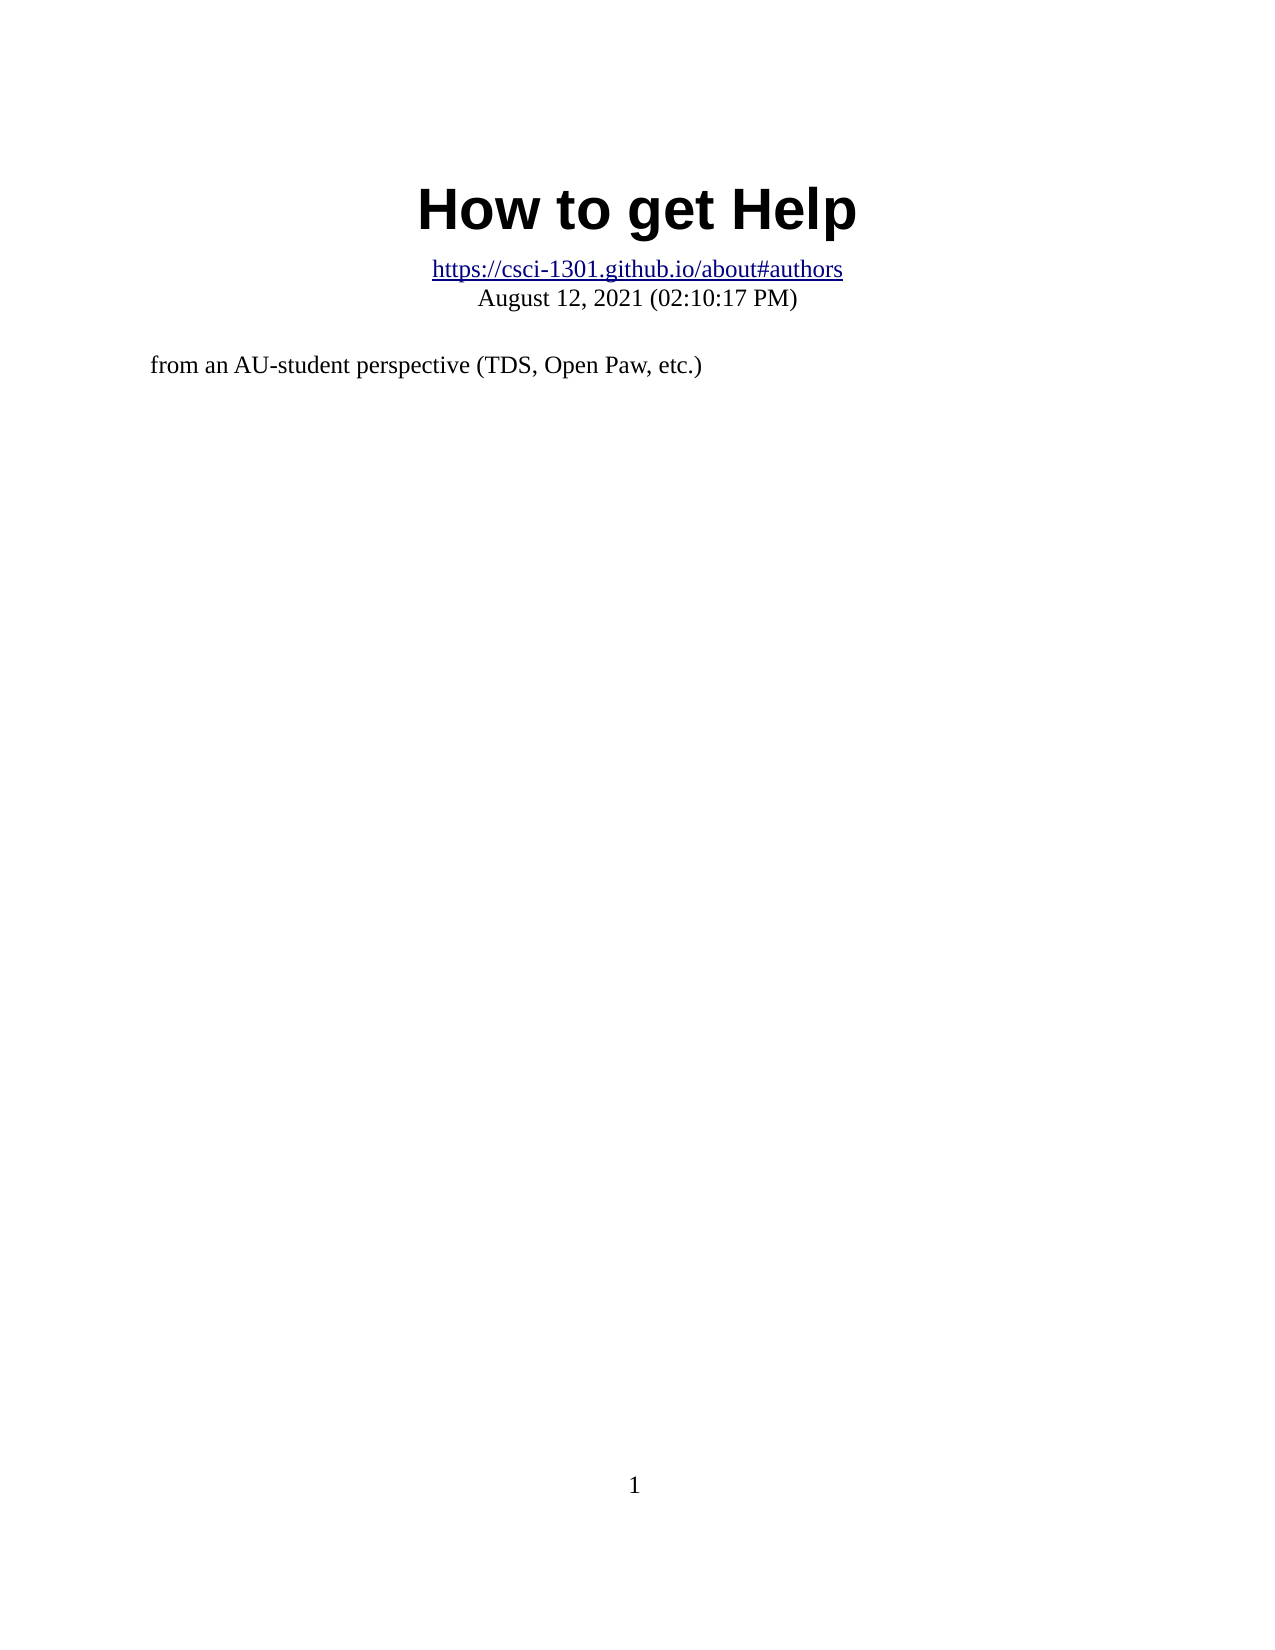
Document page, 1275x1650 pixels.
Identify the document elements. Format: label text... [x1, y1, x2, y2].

title How to get Help [150, 175, 1125, 242]
text August 12, 2021 (02:10:17 PM) [150, 283, 1125, 312]
text https://csci-1301.github.io/about#authors [150, 254, 1125, 283]
text from an AU-student perspective (TDS, Open Paw, etc.) [150, 350, 1125, 378]
